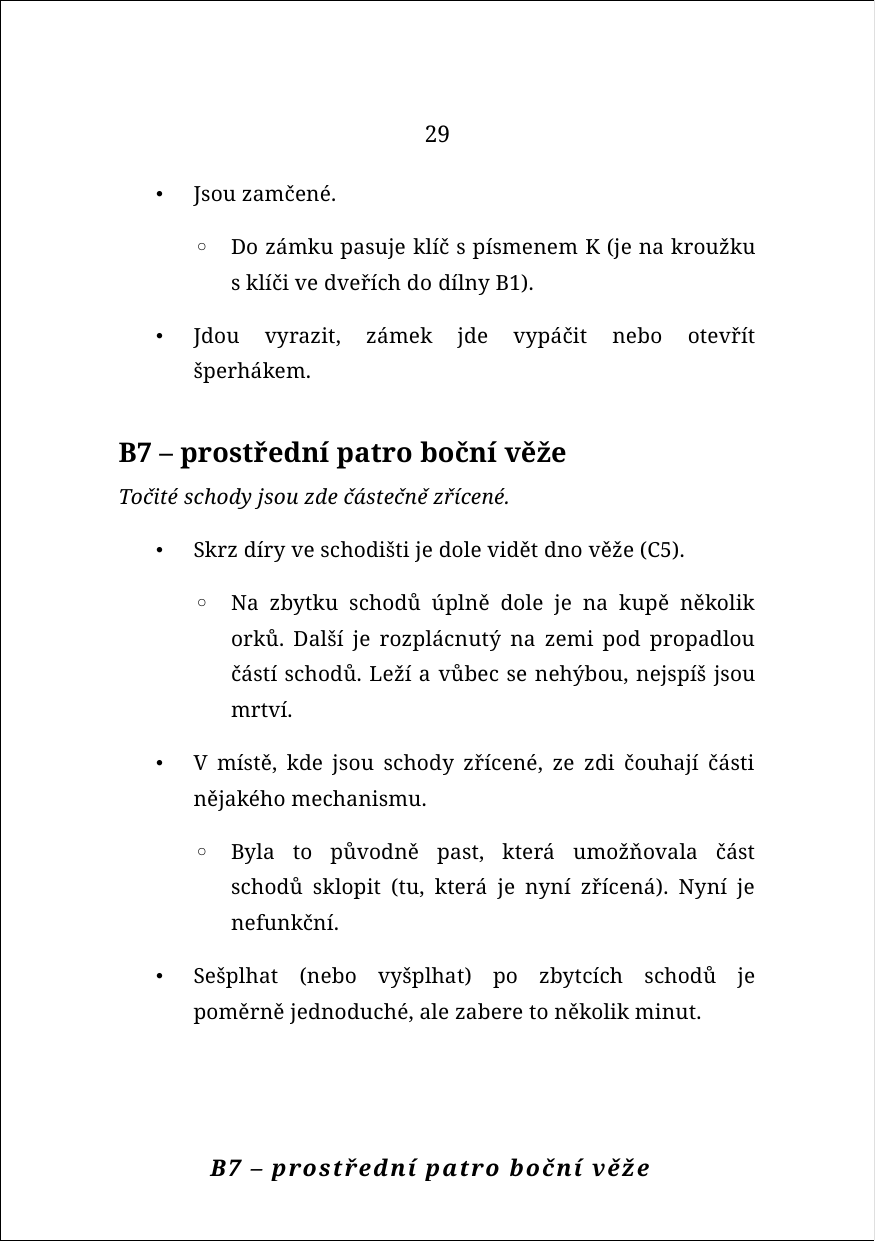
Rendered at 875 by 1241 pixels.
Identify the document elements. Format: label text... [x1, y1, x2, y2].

list Jsou zamčené. [156, 179, 756, 207]
list Skrz díry ve schodišti je dole vidět dno věže (C5). [156, 535, 756, 564]
list Na zbytku schodů úplně dole je na kupě několik orků. Další je rozplácnutý na zemi pod propadlou částí schodů. Leží a⁠ vůbec se nehýbou, nejspíš jsou mrtví. [193, 588, 756, 723]
list Do zámku pasuje klíč s⁠ písmenem K⁠ (je na kroužku s⁠ klíči ve dveřích do dílny B1). [193, 232, 756, 296]
list Jdou vyrazit, zámek jde vypáčit nebo otevřít šperhákem. [156, 321, 756, 385]
list Sešplhat (nebo vyšplhat) po zbytcích schodů je poměrně jednoduché, ale zabere to několik minut. [156, 961, 756, 1025]
text Točité schody jsou zde částečně zřícené. [118, 482, 756, 510]
list V⁠ místě, kde jsou schody zřícené, ze zdi čouhají části nějakého mechanismu. [156, 748, 756, 812]
subtitle B7 – prostřední patro boční věže [118, 433, 756, 470]
list Byla to původně past, která umožňovala část schodů sklopit (tu, která je nyní zřícená). Nyní je nefunkční. [193, 837, 756, 936]
